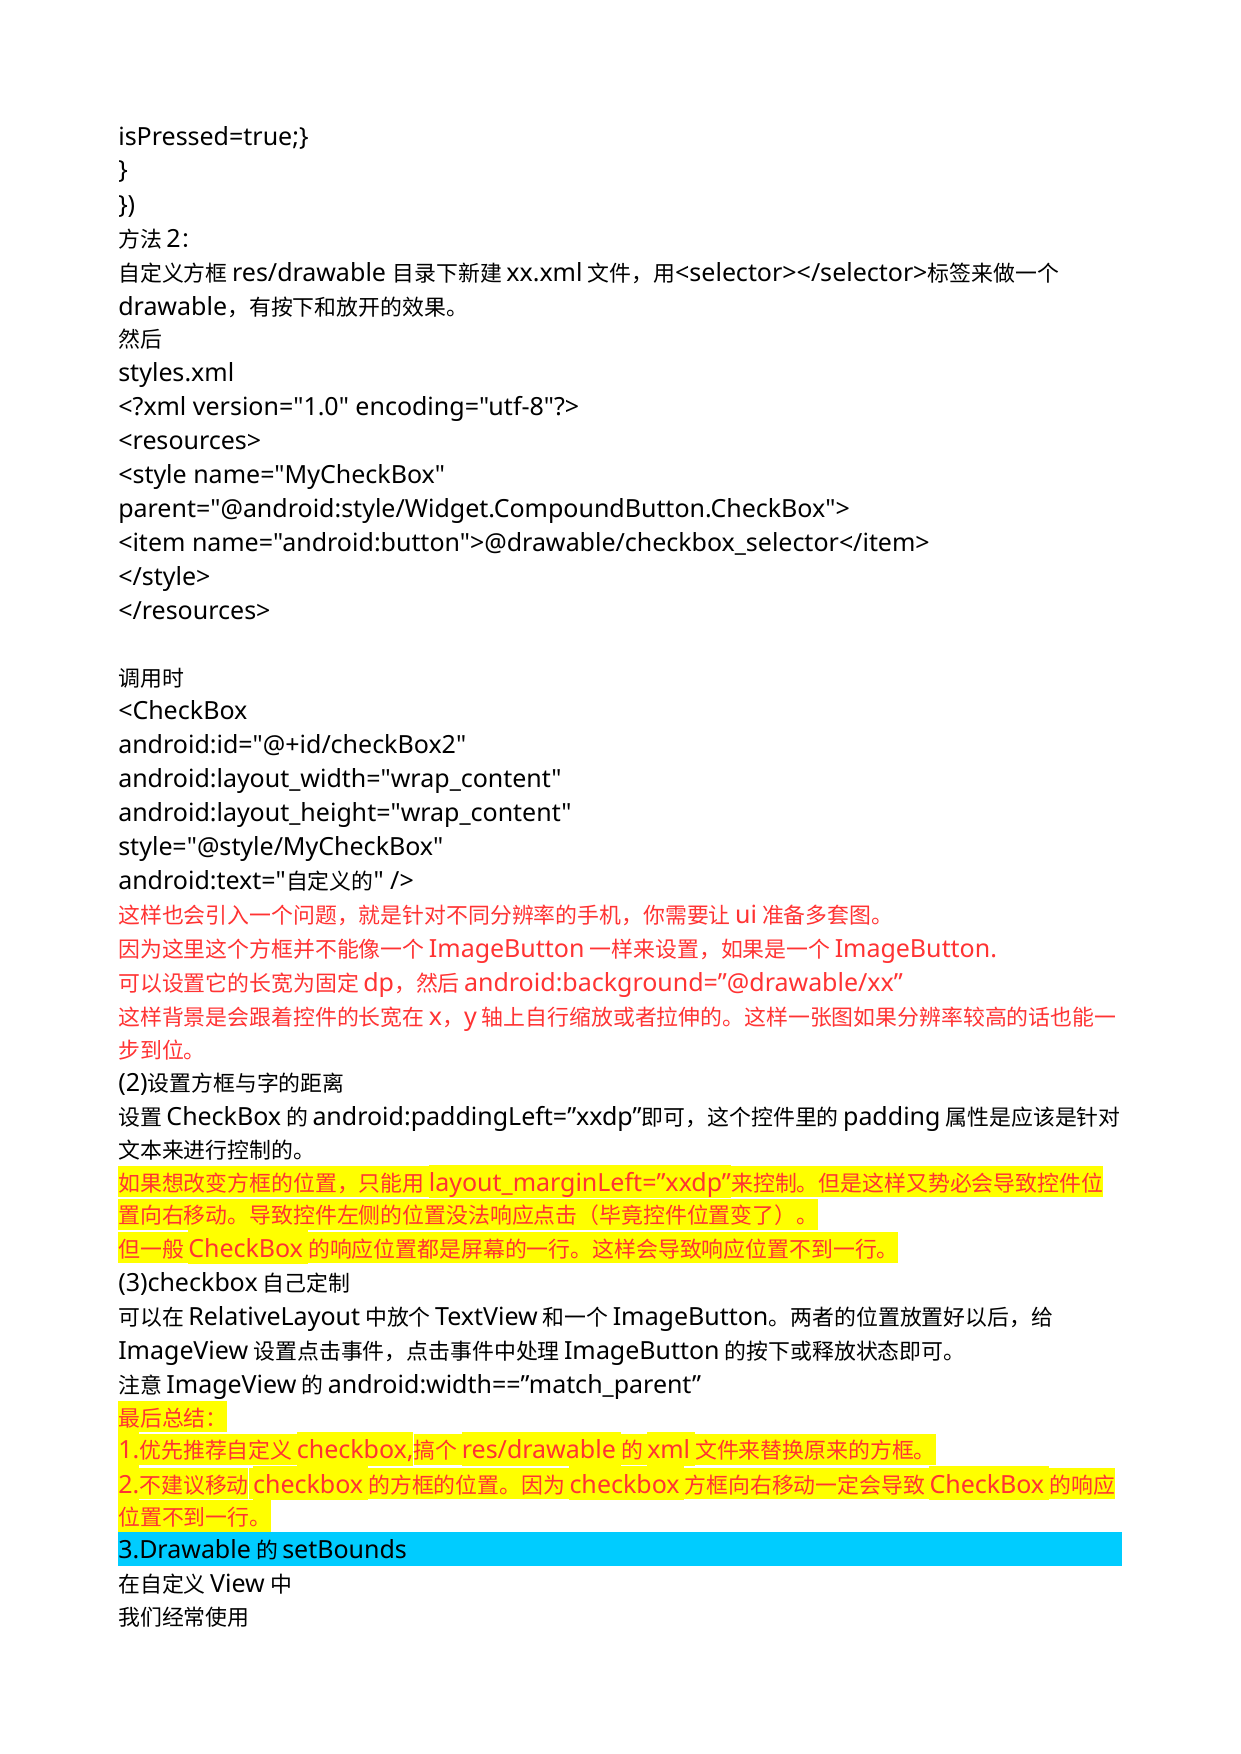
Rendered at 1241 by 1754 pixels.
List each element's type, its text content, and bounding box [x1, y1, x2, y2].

text 因为这里这个方框并不能像一个ImageButton一样来设置，如果是一个ImageButton. [118, 931, 1122, 965]
text 在自定义View中 [118, 1566, 1122, 1600]
text (3)checkbox自己定制 [118, 1264, 1122, 1298]
text (2)设置方框与字的距离 [118, 1065, 1122, 1099]
text 调用时 [118, 661, 1122, 692]
text 我们经常使用 [118, 1600, 1122, 1632]
text <item name="android:button">@drawable/checkbox_selector</item> [118, 524, 1122, 558]
text 自定义方框res/drawable 目录下新建xx.xml文件，用<selector></selector>标签来做一个drawable，有按下和放开的效果。 [118, 254, 1122, 322]
text android:text="自定义的" /> [118, 863, 1122, 897]
text 设置CheckBox的android:paddingLeft=”xxdp”即可，这个控件里的padding属性是应该是针对文本来进行控制的。 [118, 1099, 1122, 1164]
text 这样背景是会跟着控件的长宽在x，y轴上自行缩放或者拉伸的。这样一张图如果分辨率较高的话也能一步到位。 [118, 999, 1122, 1065]
text 2.不建议移动checkbox的方框的位置。因为checkbox方框向右移动一定会导致CheckBox的响应位置不到一行。 [118, 1466, 1122, 1532]
text style="@style/MyCheckBox" [118, 829, 1122, 863]
text } [118, 152, 1122, 186]
text 3.Drawable的setBounds [118, 1532, 1122, 1566]
text 但一般CheckBox的响应位置都是屏幕的一行。这样会导致响应位置不到一行。 [118, 1230, 1122, 1264]
text android:layout_width="wrap_content" [118, 761, 1122, 794]
text 注意ImageView的android:width==”match_parent” [118, 1366, 1122, 1401]
text android:layout_height="wrap_content" [118, 794, 1122, 829]
text <style name="MyCheckBox" parent="@android:style/Widget.CompoundButton.CheckBox"> [118, 456, 1122, 524]
text </style> [118, 558, 1122, 593]
text 如果想改变方框的位置，只能用layout_marginLeft=”xxdp”来控制。但是这样又势必会导致控件位置向右移动。导致控件左侧的位置没法响应点击（毕竟控件位置变了）。 [118, 1164, 1122, 1230]
text </resources> [118, 593, 1122, 627]
text <CheckBox [118, 692, 1122, 726]
text 可以设置它的长宽为固定dp，然后android:background=”@drawable/xx” [118, 965, 1122, 999]
text 1.优先推荐自定义checkbox,搞个res/drawable的xml文件来替换原来的方框。 [118, 1432, 1122, 1466]
text styles.xml [118, 354, 1122, 388]
text }) [118, 186, 1122, 220]
text android:id="@+id/checkBox2" [118, 726, 1122, 761]
text 最后总结： [118, 1401, 1122, 1432]
text 然后 [118, 322, 1122, 354]
text 这样也会引入一个问题，就是针对不同分辨率的手机，你需要让ui准备多套图。 [118, 897, 1122, 931]
text 可以在RelativeLayout中放个TextView和一个ImageButton。两者的位置放置好以后，给ImageView设置点击事件，点击事件中处理ImageButton的按下或释放状态即可。 [118, 1298, 1122, 1366]
text 方法2： [118, 220, 1122, 254]
text <resources> [118, 422, 1122, 456]
text <?xml version="1.0" encoding="utf-8"?> [118, 388, 1122, 422]
text isPressed=true;} [118, 118, 1122, 152]
